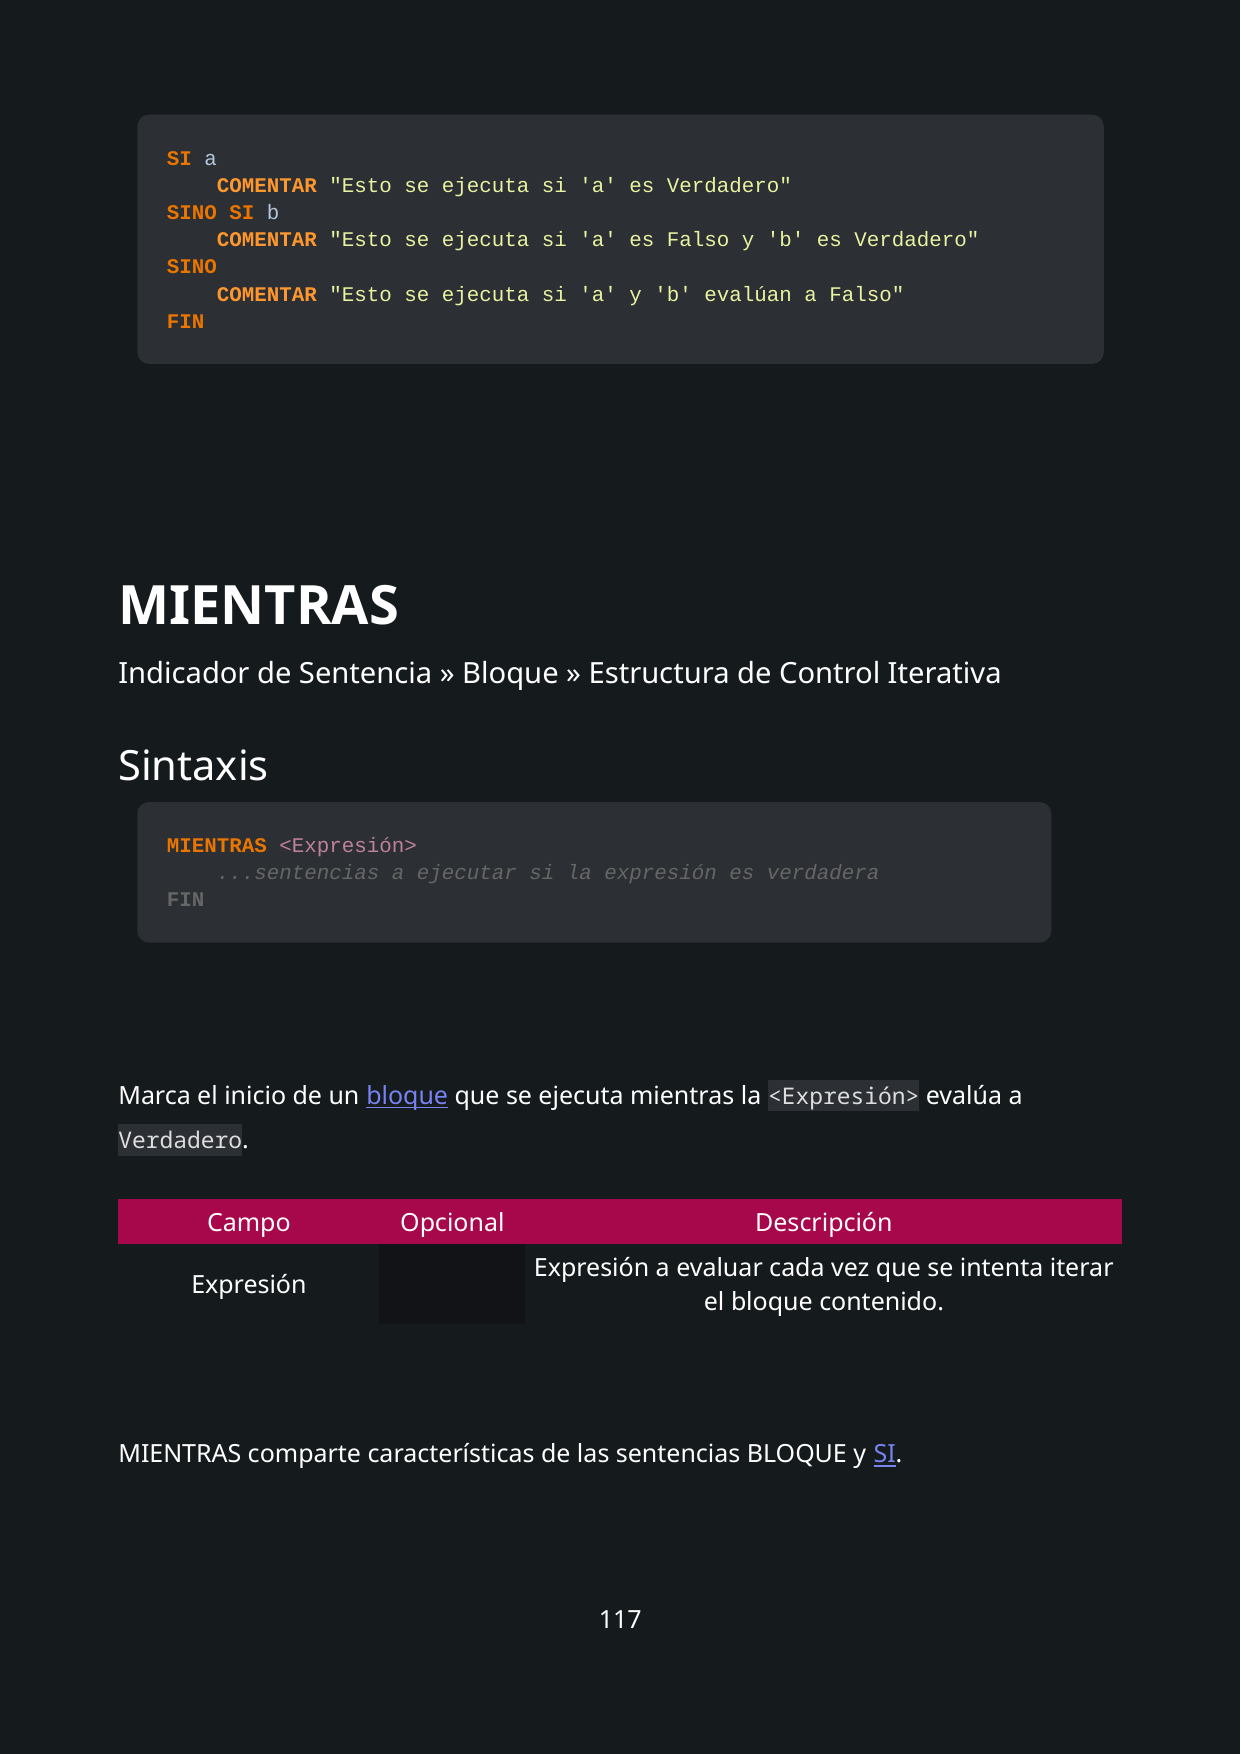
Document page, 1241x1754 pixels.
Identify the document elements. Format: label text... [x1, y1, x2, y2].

table_cell Expresión [118, 1244, 379, 1324]
subtitle Indicador de Sentencia » Bloque » Estructura de Control Iterativa [118, 652, 1122, 692]
subtitle Sintaxis [118, 736, 1122, 793]
table_cell [379, 1244, 525, 1324]
table_header Descripción [525, 1199, 1122, 1244]
subtitle MIENTRAS [118, 566, 1122, 640]
text Marca el inicio de un bloque que se ejecuta mientras la <Expresión> evalúa a Verdadero. [118, 1078, 1122, 1156]
table_header Opcional [379, 1199, 525, 1244]
table_header Campo [118, 1199, 379, 1244]
text MIENTRAS comparte características de las sentencias BLOQUE y SI. [118, 1436, 1122, 1470]
table_cell Expresión a evaluar cada vez que se intenta iterar el bloque contenido. [525, 1244, 1122, 1324]
